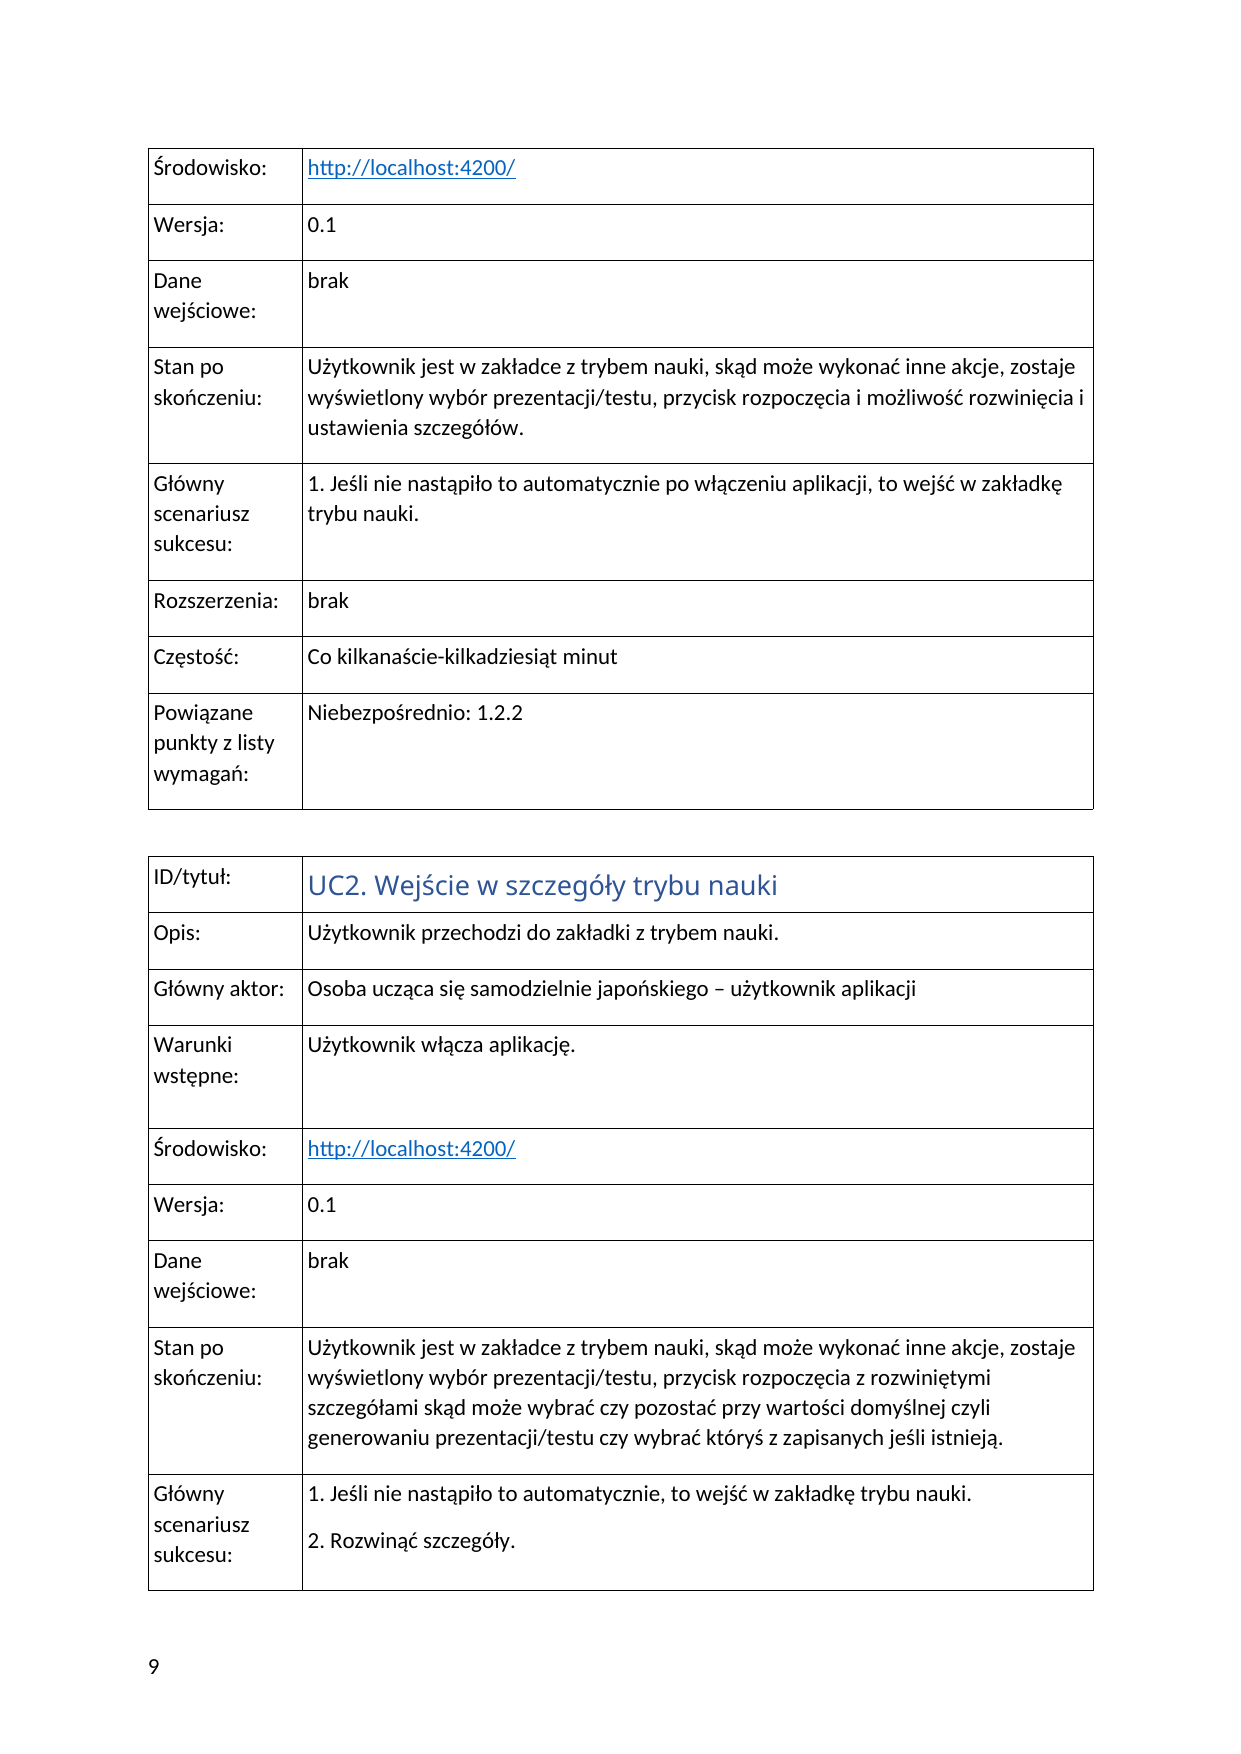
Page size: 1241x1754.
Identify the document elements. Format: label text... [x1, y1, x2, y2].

table_cell Dane wejściowe: [149, 261, 302, 347]
table_cell Główny aktor: [149, 970, 302, 1025]
table_cell Środowisko: [149, 1129, 302, 1184]
table_cell Warunki wstępne: [149, 1026, 302, 1128]
table_cell Opis: [149, 913, 302, 968]
table_cell Częstość: [149, 637, 302, 692]
table_cell Niebezpośrednio: 1.2.2 [303, 694, 1093, 809]
table_cell http://localhost:4200/ [303, 1129, 1093, 1184]
table_cell 0.1 [303, 1185, 1093, 1240]
table_cell Wersja: [149, 205, 302, 260]
table_cell 1. Jeśli nie nastąpiło to automatycznie, to wejść w zakładkę trybu nauki. 2. Rozwinąć szczegóły. [303, 1475, 1093, 1590]
table_cell 0.1 [303, 205, 1093, 260]
table_cell http://localhost:4200/ [303, 149, 1093, 204]
table_header ID/tytuł: [149, 857, 302, 912]
table_cell brak [303, 1241, 1093, 1327]
table_cell Użytkownik jest w zakładce z trybem nauki, skąd może wykonać inne akcje, zostaje wyświetlony wybór prezentacji/testu, przycisk rozpoczęcia z rozwiniętymi szczegółami skąd może wybrać czy pozostać przy wartości domyślnej czyli generowaniu prezentacji/testu czy wybrać któryś z zapisanych jeśli istnieją. [303, 1328, 1093, 1474]
table_cell Środowisko: [149, 149, 302, 204]
table_cell brak [303, 581, 1093, 636]
table_header UC2. Wejście w szczegóły trybu nauki [303, 857, 1093, 912]
table_cell Użytkownik włącza aplikację. [303, 1026, 1093, 1128]
table_cell Osoba ucząca się samodzielnie japońskiego – użytkownik aplikacji [303, 970, 1093, 1025]
table_cell Główny scenariusz sukcesu: [149, 464, 302, 580]
table_cell brak [303, 261, 1093, 347]
table_cell Użytkownik przechodzi do zakładki z trybem nauki. [303, 913, 1093, 968]
table_cell Co kilkanaście-kilkadziesiąt minut [303, 637, 1093, 692]
table_cell Powiązane punkty z listy wymagań: [149, 694, 302, 809]
table_cell Dane wejściowe: [149, 1241, 302, 1327]
table_cell Rozszerzenia: [149, 581, 302, 636]
table_cell Użytkownik jest w zakładce z trybem nauki, skąd może wykonać inne akcje, zostaje wyświetlony wybór prezentacji/testu, przycisk rozpoczęcia i możliwość rozwinięcia i ustawienia szczegółów. [303, 348, 1093, 463]
table_cell Stan po skończeniu: [149, 348, 302, 463]
table_cell Wersja: [149, 1185, 302, 1240]
table_cell Główny scenariusz sukcesu: [149, 1475, 302, 1590]
table_cell 1. Jeśli nie nastąpiło to automatycznie po włączeniu aplikacji, to wejść w zakładkę trybu nauki. [303, 464, 1093, 580]
table_cell Stan po skończeniu: [149, 1328, 302, 1474]
